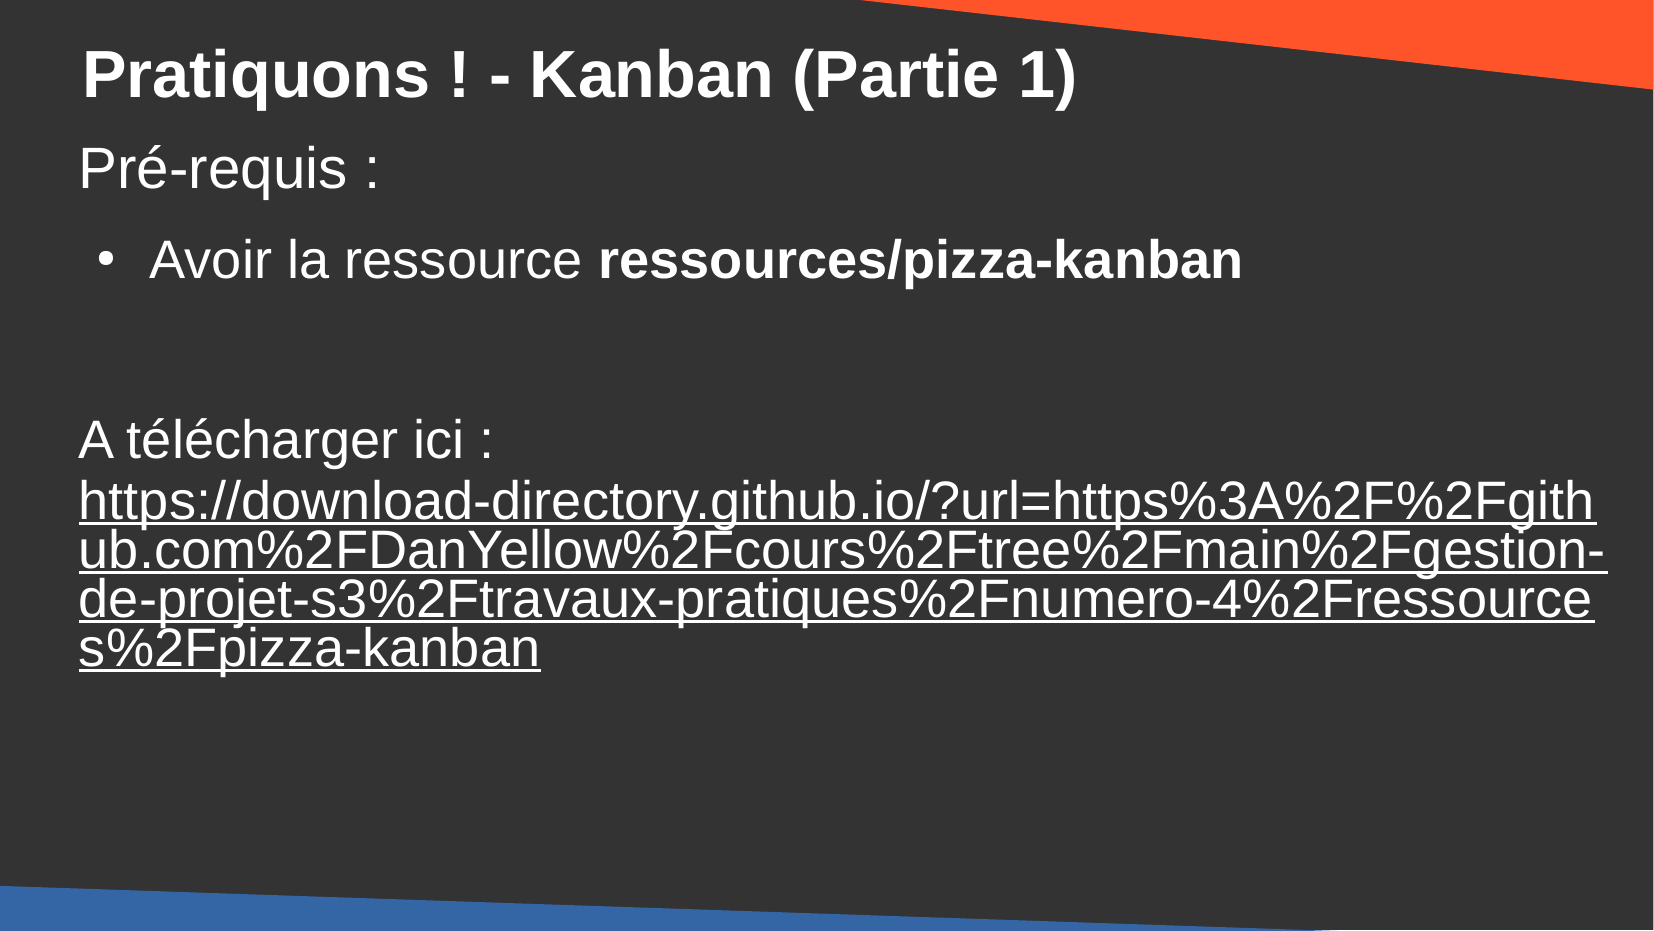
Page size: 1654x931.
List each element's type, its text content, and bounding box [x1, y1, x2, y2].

title Pratiquons ! - Kanban (Partie 1) [82, 37, 1571, 114]
text_box [860, 0, 1654, 90]
list Pré-requis : Avoir la ressource ressources/pizza-kanban A télécharger ici : https://download-directory.github.io/?url=https%3A%2F%2Fgithub.com%2FDanYellow%2Fcours%2Ftree%2Fmain%2Fgestion-de-projet-s3%2Ftravaux-pratiques%2Fnumero-4%2Fressources%2Fpizza-kanban [78, 135, 1618, 721]
text_box [0, 885, 1337, 931]
